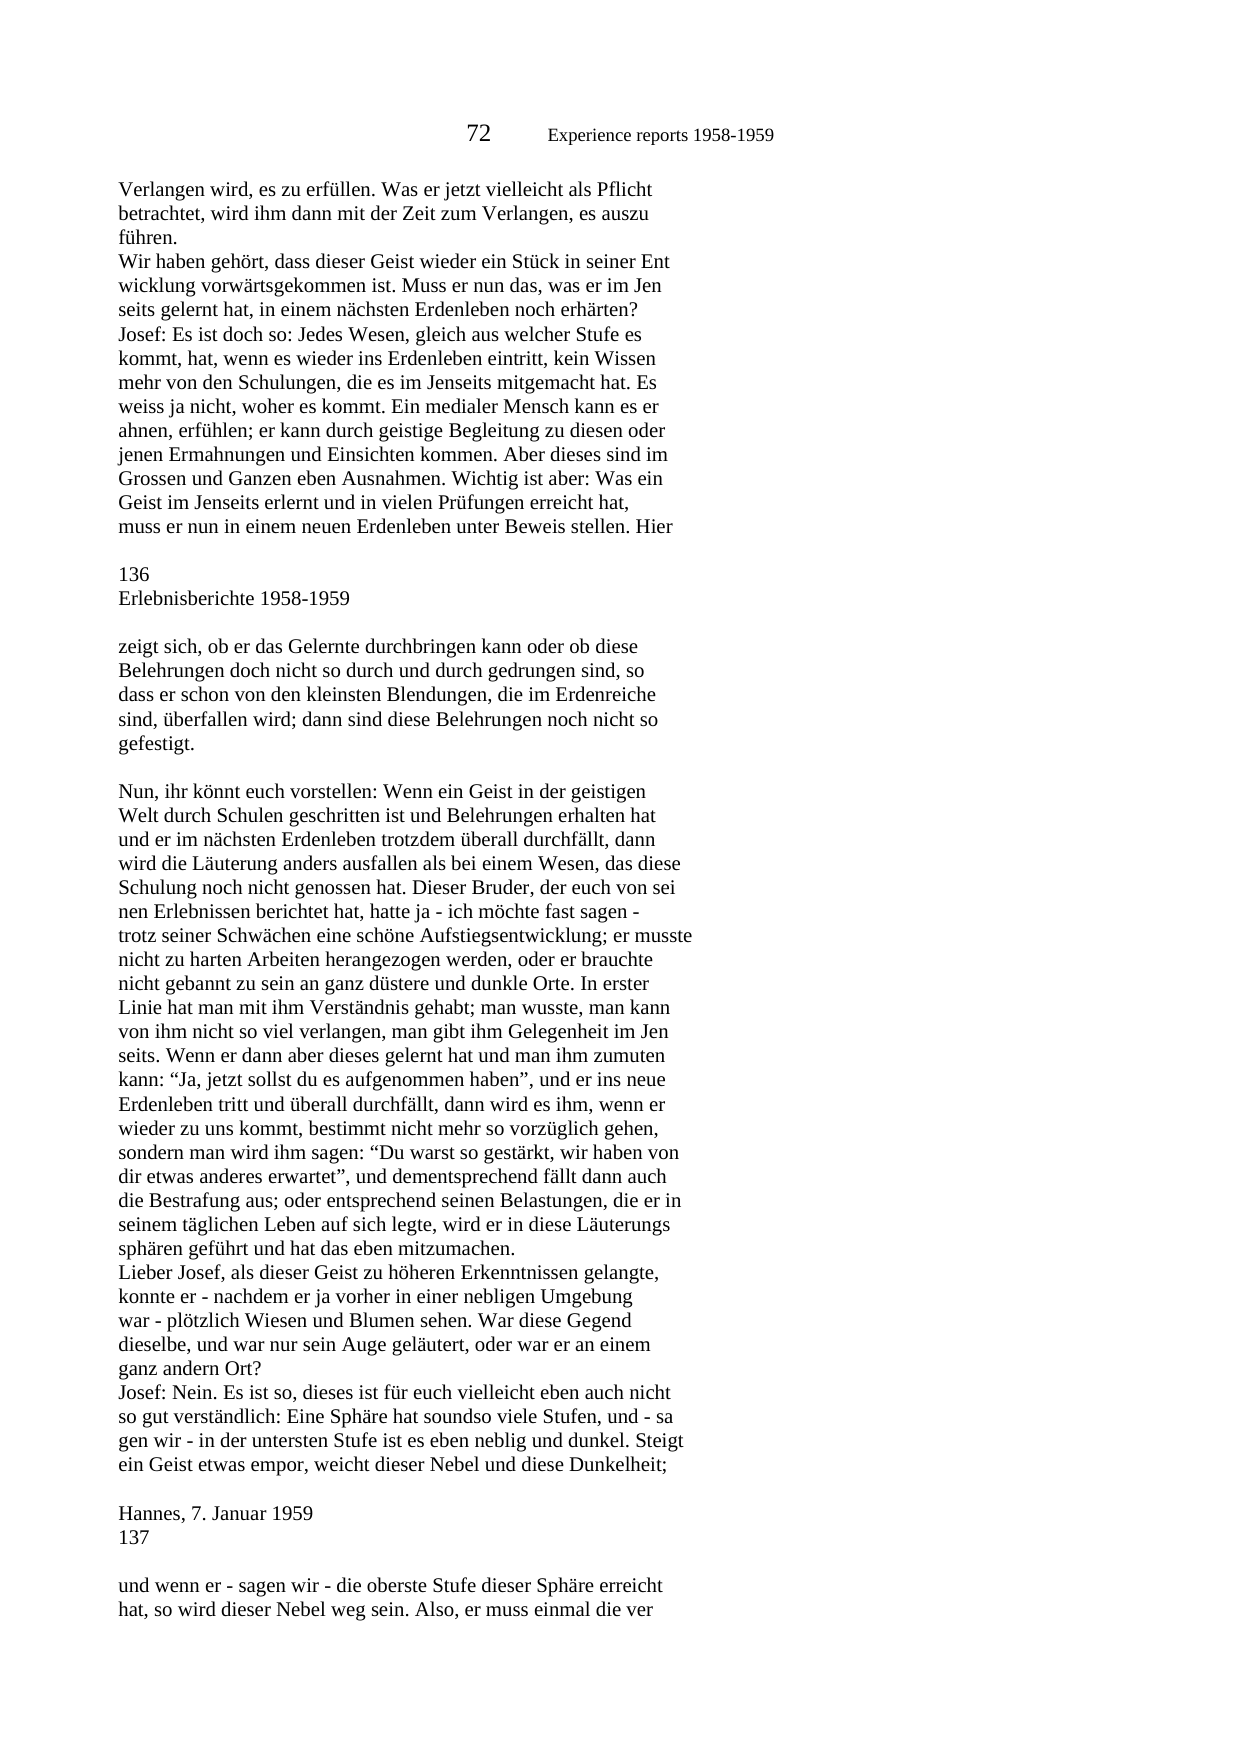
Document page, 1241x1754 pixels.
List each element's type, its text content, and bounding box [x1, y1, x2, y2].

text ahnen, erfühlen; er kann durch geistige Begleitung zu diesen oder [118, 418, 1122, 442]
text 137 [118, 1524, 1122, 1549]
text 136 [118, 562, 1122, 586]
text Belehrungen doch nicht so durch und durch gedrungen sind, so­ [118, 658, 1122, 682]
text seits. Wenn er dann aber dieses gelernt hat und man ihm zumuten [118, 1043, 1122, 1067]
text Josef: Es ist doch so: Jedes Wesen, gleich aus welcher Stufe es [118, 321, 1122, 346]
text Lieber Josef, als dieser Geist zu höheren Erkenntnissen gelangte, [118, 1260, 1122, 1284]
text hat, so wird dieser Nebel weg sein. Also, er muss einmal die ver­ [118, 1597, 1122, 1621]
text Geist im Jenseits erlernt und in vielen Prüfungen erreicht hat, [118, 490, 1122, 514]
text dir etwas anderes erwartet”, und dementsprechend fällt dann auch [118, 1164, 1122, 1188]
text führen. [118, 225, 1122, 249]
text gefestigt. [118, 731, 1122, 754]
text war - plötzlich Wiesen und Blumen sehen. War diese Gegend [118, 1308, 1122, 1332]
text gen wir - in der untersten Stufe ist es eben neblig und dunkel. Steigt [118, 1428, 1122, 1452]
text trotz seiner Schwächen eine schöne Aufstiegsentwicklung; er musste [118, 923, 1122, 947]
text mehr von den Schulungen, die es im Jenseits mitgemacht hat. Es [118, 369, 1122, 394]
text wird die Läuterung anders ausfallen als bei einem Wesen, das diese [118, 851, 1122, 875]
text seinem täglichen Leben auf sich legte, wird er in diese Läuterungs­ [118, 1212, 1122, 1236]
text dieselbe, und war nur sein Auge geläutert, oder war er an einem [118, 1332, 1122, 1356]
text sondern man wird ihm sagen: “Du warst so gestärkt, wir haben von [118, 1139, 1122, 1164]
text nicht zu harten Arbeiten herangezogen werden, oder er brauchte [118, 947, 1122, 971]
text Grossen und Ganzen eben Ausnahmen. Wichtig ist aber: Was ein [118, 466, 1122, 490]
text muss er nun in einem neuen Erdenleben unter Beweis stellen. Hier [118, 514, 1122, 538]
text und er im nächsten Erdenleben trotzdem überall durchfällt, dann [118, 827, 1122, 851]
text nen Erlebnissen berichtet hat, hatte ja - ich möchte fast sagen - [118, 899, 1122, 923]
text wieder zu uns kommt, bestimmt nicht mehr so vorzüglich gehen, [118, 1116, 1122, 1139]
text Josef: Nein. Es ist so, dieses ist für euch vielleicht eben auch nicht [118, 1380, 1122, 1404]
text Schulung noch nicht genossen hat. Dieser Bruder, der euch von sei­ [118, 875, 1122, 899]
text sphären geführt und hat das eben mitzumachen. [118, 1236, 1122, 1260]
text betrachtet, wird ihm dann mit der Zeit zum Verlangen, es auszu­ [118, 201, 1122, 225]
text Hannes, 7. Januar 1959 [118, 1501, 1122, 1524]
text von ihm nicht so viel verlangen, man gibt ihm Gelegenheit im Jen­ [118, 1019, 1122, 1043]
text Erlebnisberichte 1958-1959 [118, 586, 1122, 610]
text zeigt sich, ob er das Gelernte durchbringen kann oder ob diese [118, 634, 1122, 658]
text seits gelernt hat, in einem nächsten Erdenleben noch erhärten? [118, 297, 1122, 321]
text weiss ja nicht, woher es kommt. Ein medialer Mensch kann es er­ [118, 394, 1122, 418]
text kann: “Ja, jetzt sollst du es aufgenommen haben”, und er ins neue [118, 1067, 1122, 1091]
text kommt, hat, wenn es wieder ins Erdenleben eintritt, kein Wissen [118, 346, 1122, 369]
text Linie hat man mit ihm Verständnis gehabt; man wusste, man kann [118, 995, 1122, 1019]
text wicklung vorwärtsgekommen ist. Muss er nun das, was er im Jen­ [118, 273, 1122, 297]
text sind, überfallen wird; dann sind diese Belehrungen noch nicht so [118, 706, 1122, 731]
text ein Geist etwas empor, weicht dieser Nebel und diese Dunkelheit; [118, 1452, 1122, 1476]
text und wenn er - sagen wir - die oberste Stufe dieser Sphäre erreicht [118, 1573, 1122, 1597]
text Verlangen wird, es zu erfüllen. Was er jetzt vielleicht als Pflicht [118, 177, 1122, 201]
text Wir haben gehört, dass dieser Geist wieder ein Stück in seiner Ent­ [118, 249, 1122, 273]
text die Bestrafung aus; oder entsprechend seinen Belastungen, die er in [118, 1188, 1122, 1212]
text so gut verständlich: Eine Sphäre hat soundso viele Stufen, und - sa­ [118, 1404, 1122, 1428]
text konnte er - nachdem er ja vorher in einer nebligen Umgebung [118, 1284, 1122, 1308]
text Nun, ihr könnt euch vorstellen: Wenn ein Geist in der geistigen [118, 779, 1122, 803]
text dass er schon von den kleinsten Blendungen, die im Erdenreiche [118, 682, 1122, 706]
text ganz andern Ort? [118, 1356, 1122, 1380]
text Erdenleben tritt und überall durchfällt, dann wird es ihm, wenn er [118, 1091, 1122, 1116]
text Welt durch Schulen geschritten ist und Belehrungen erhalten hat [118, 803, 1122, 827]
text nicht gebannt zu sein an ganz düstere und dunkle Orte. In erster [118, 971, 1122, 995]
text jenen Ermahnungen und Einsichten kommen. Aber dieses sind im [118, 442, 1122, 466]
